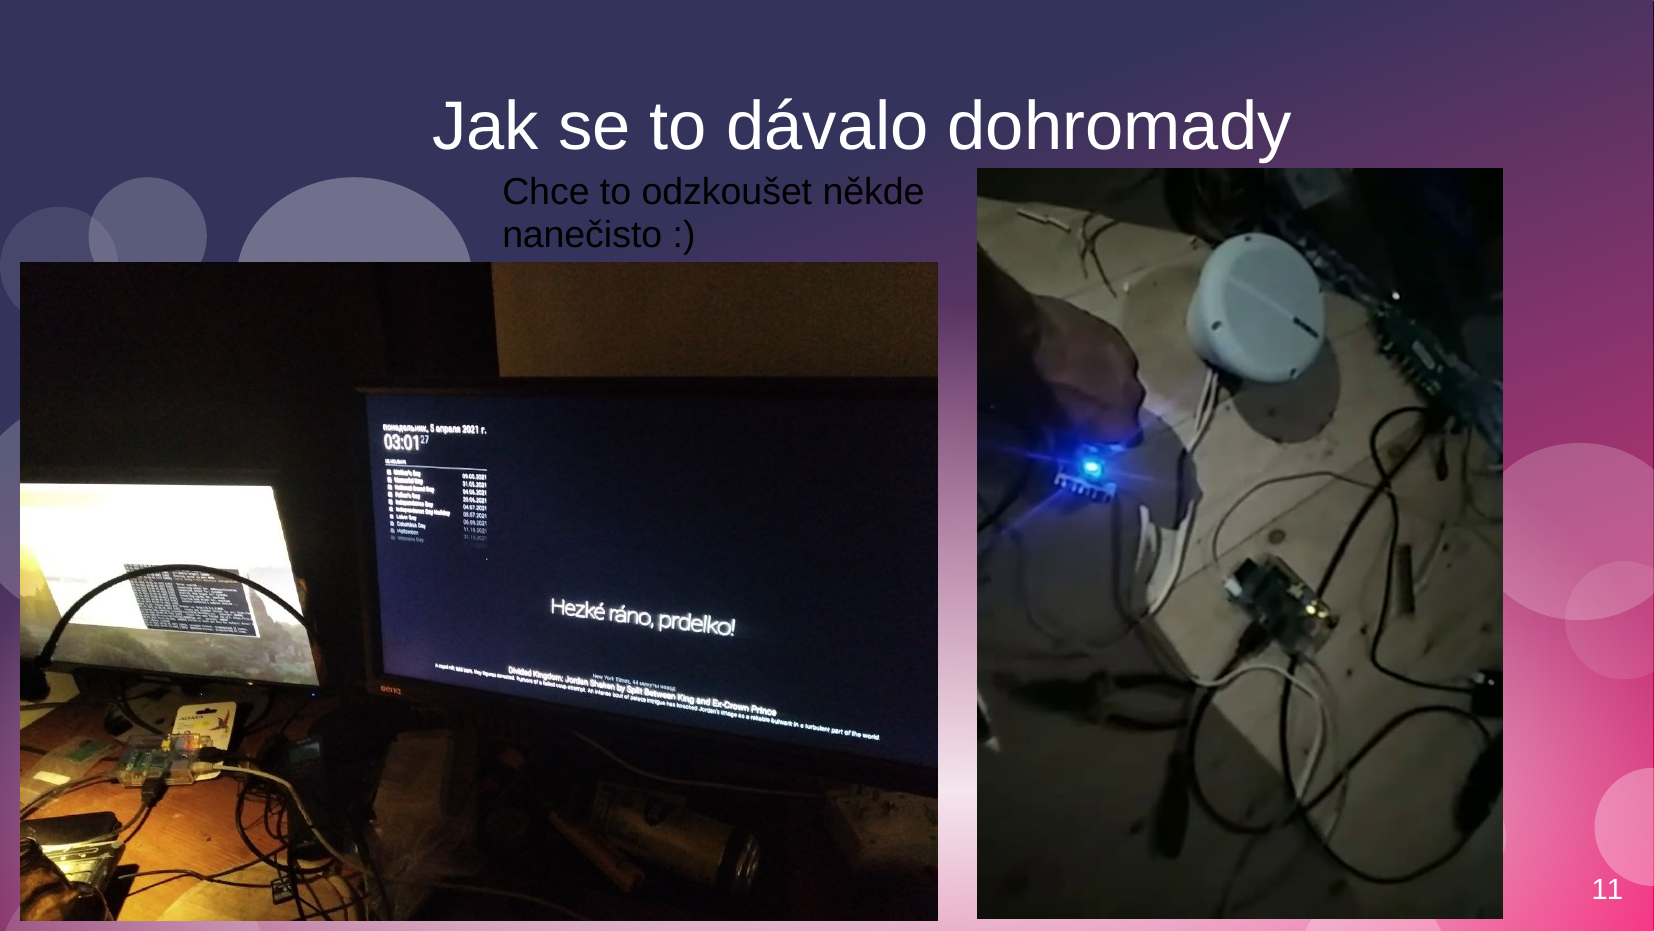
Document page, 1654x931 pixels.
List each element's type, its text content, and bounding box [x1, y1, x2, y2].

title Jak se to dávalo dohromady [88, 44, 1565, 207]
picture [977, 168, 1503, 919]
picture [20, 262, 938, 921]
text_box Chce to odzkoušet někde nanečisto :) [487, 163, 976, 263]
